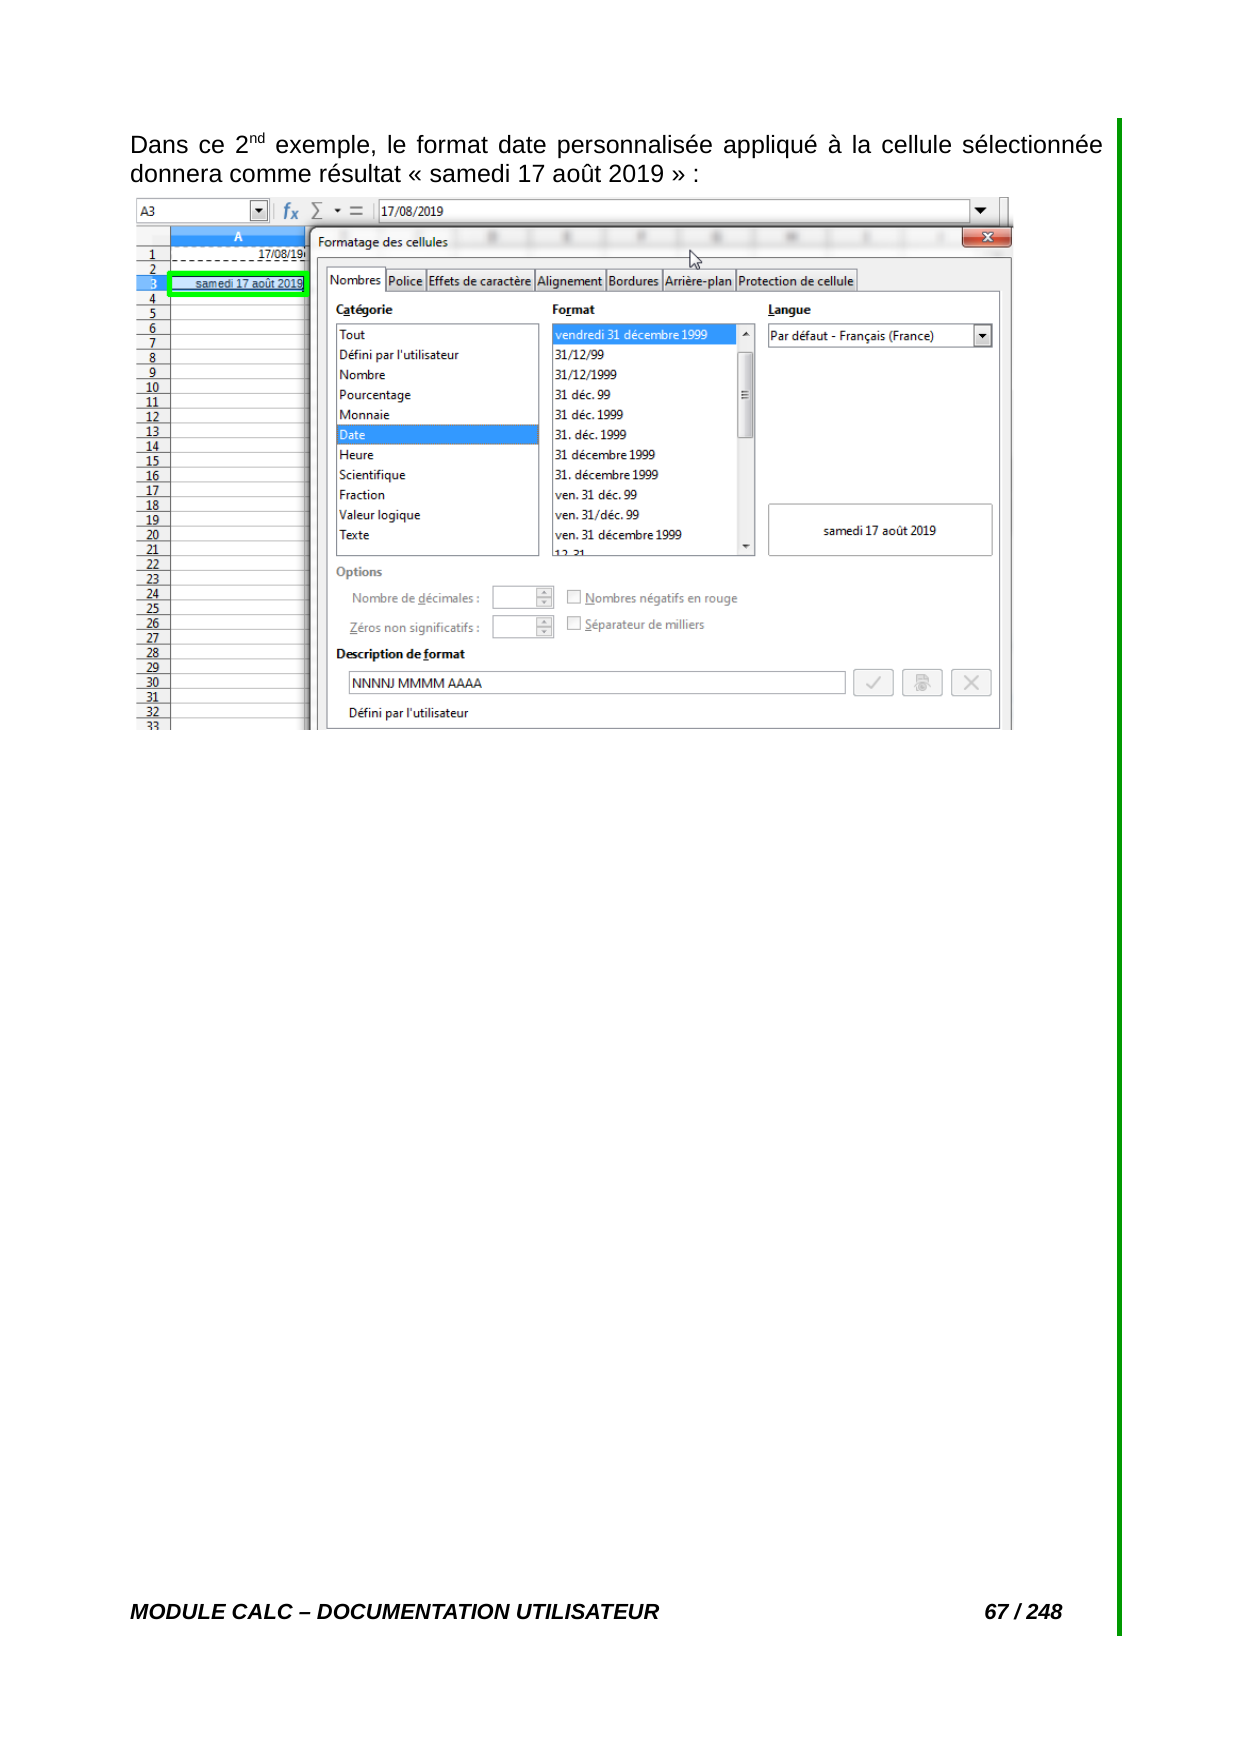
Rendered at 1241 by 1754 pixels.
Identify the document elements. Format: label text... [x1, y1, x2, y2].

picture [136, 197, 1014, 730]
text Dans ce 2nd exemple, le format date personnalisée appliqué à la cellule sélectionnée donnera comme résultat « samedi 17 août 2019 » : [130, 130, 1105, 188]
